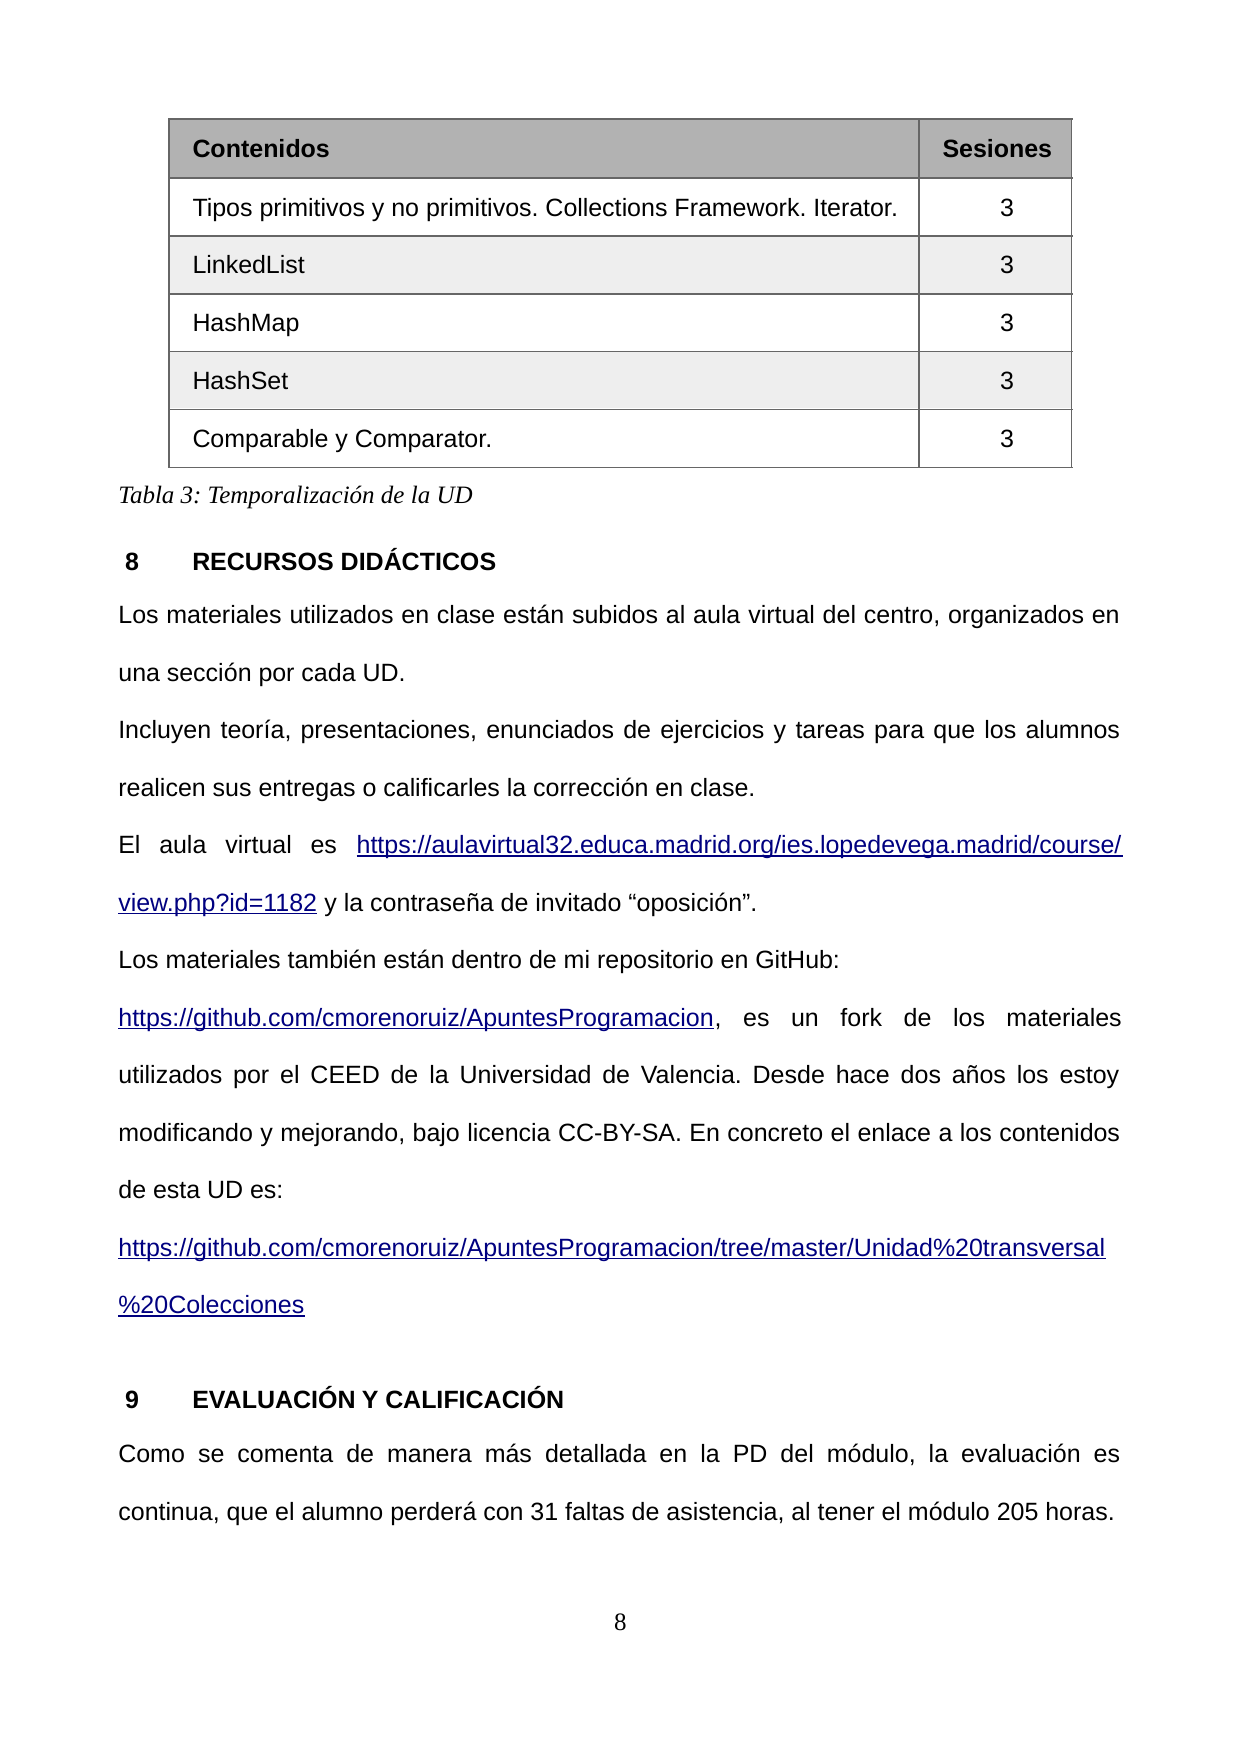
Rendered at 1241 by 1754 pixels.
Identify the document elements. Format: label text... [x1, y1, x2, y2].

table_cell 3 [920, 179, 1071, 235]
subtitle EVALUACIÓN Y CALIFICACIÓN [118, 1385, 1122, 1414]
table_cell 3 [920, 237, 1071, 293]
table_cell Comparable y Comparator. [170, 410, 918, 466]
table_cell 3 [920, 352, 1071, 408]
text Como se comenta de manera más detallada en la PD del módulo, la evaluación es continua, que el alumno perderá con 31 faltas de asistencia, al tener el módulo 205 horas. [118, 1439, 1122, 1525]
text Incluyen teoría, presentaciones, enunciados de ejercicios y tareas para que los alumnos realicen sus entregas o calificarles la corrección en clase. [118, 715, 1122, 802]
table_cell 3 [920, 410, 1071, 466]
table_cell LinkedList [170, 237, 918, 293]
text Tabla 3: Temporalización de la UD [118, 480, 1122, 509]
table_cell Tipos primitivos y no primitivos. Collections Framework. Iterator. [170, 179, 918, 235]
text https://github.com/cmorenoruiz/ApuntesProgramacion/tree/master/Unidad%20transversal%20Colecciones [118, 1233, 1122, 1319]
table_cell HashSet [170, 352, 918, 408]
text El aula virtual es https://aulavirtual32.educa.madrid.org/ies.lopedevega.madrid/course/view.php?id=1182 y la contraseña de invitado “oposición”. [118, 830, 1122, 917]
table_cell 3 [920, 295, 1071, 351]
subtitle RECURSOS DIDÁCTICOS [118, 547, 1122, 575]
table_cell HashMap [170, 295, 918, 351]
table_header Contenidos [170, 120, 918, 177]
text Los materiales también están dentro de mi repositorio en GitHub: [118, 945, 1122, 974]
text Los materiales utilizados en clase están subidos al aula virtual del centro, organizados en una sección por cada UD. [118, 600, 1122, 687]
text https://github.com/cmorenoruiz/ApuntesProgramacion, es un fork de los materiales utilizados por el CEED de la Universidad de Valencia. Desde hace dos años los estoy modificando y mejorando, bajo licencia CC-BY-SA. En concreto el enlace a los contenidos de esta UD es: [118, 1003, 1122, 1204]
table_header Sesiones [920, 120, 1071, 177]
